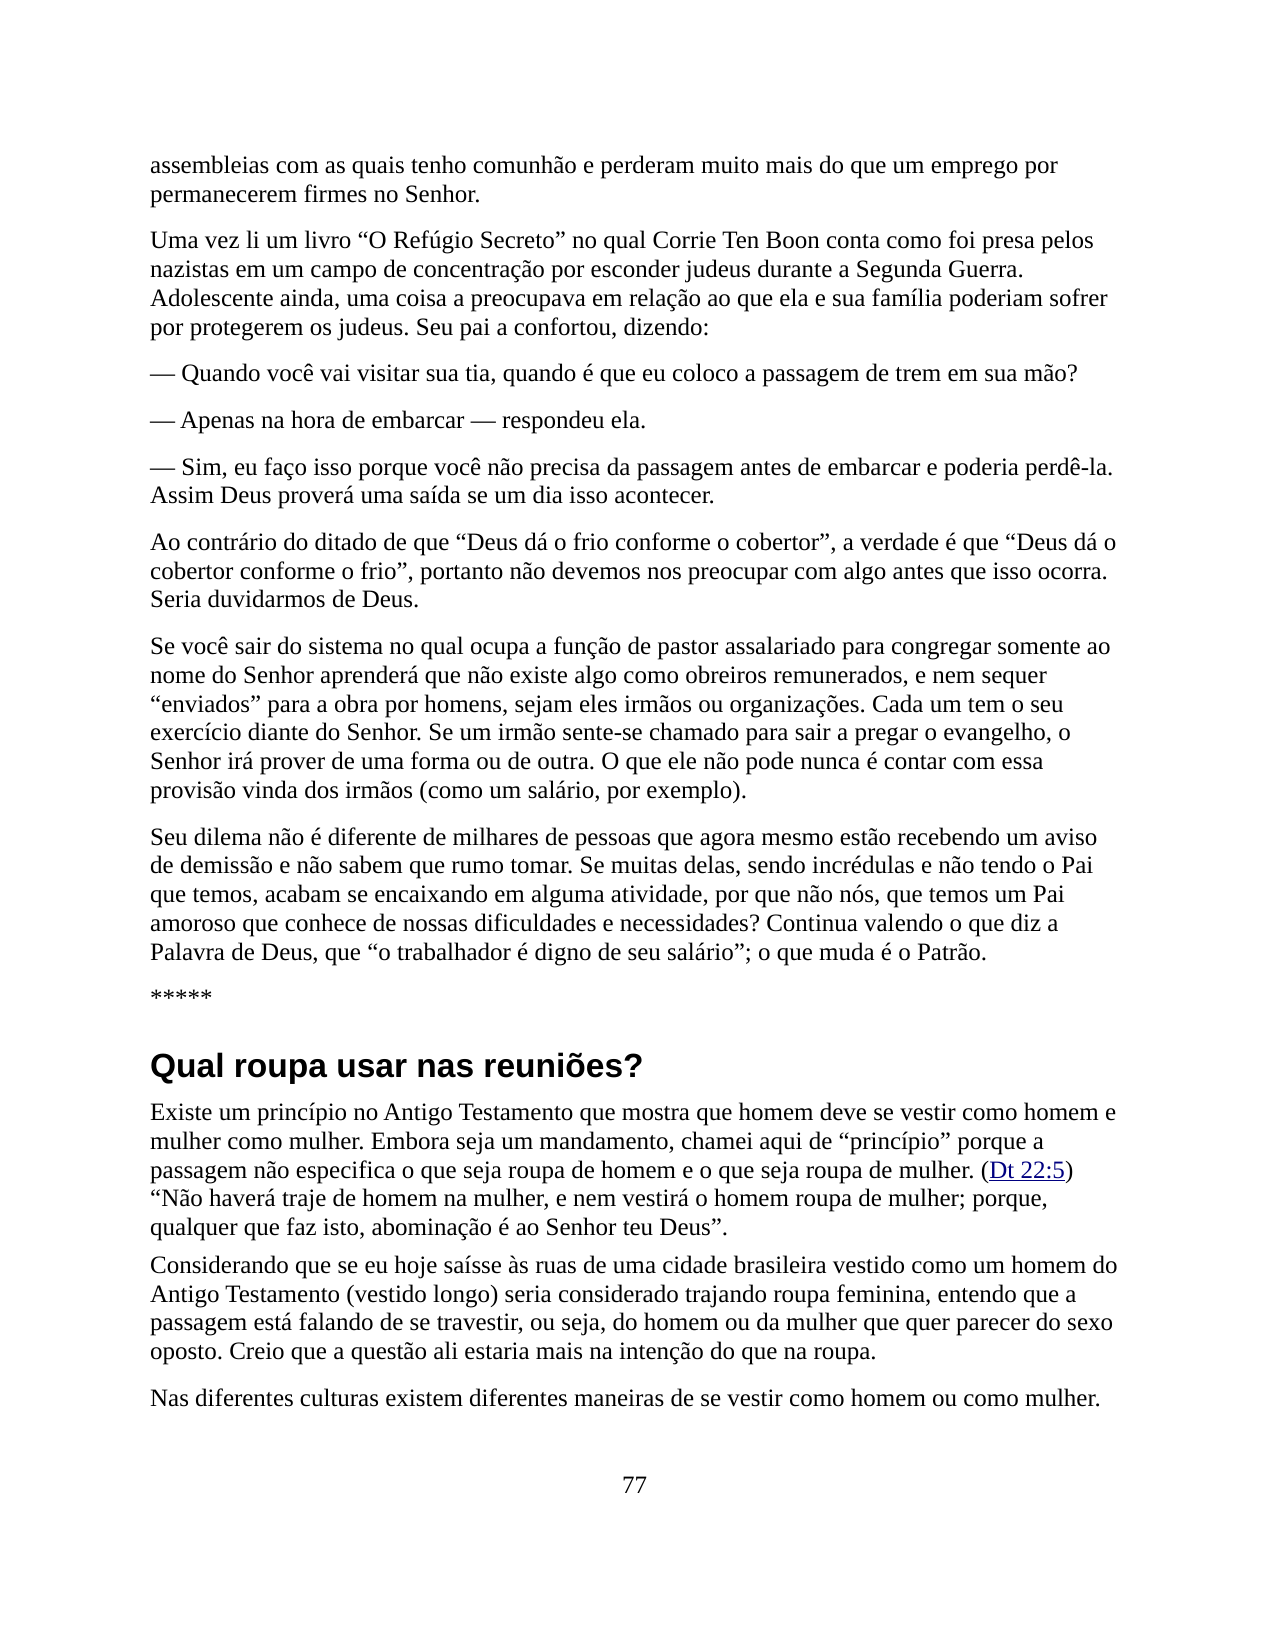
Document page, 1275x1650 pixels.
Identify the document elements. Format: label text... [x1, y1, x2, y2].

text Nas diferentes culturas existem diferentes maneiras de se vestir como homem ou como mulher. [150, 1383, 1125, 1412]
text ***** [150, 983, 1125, 1012]
text Seu dilema não é diferente de milhares de pessoas que agora mesmo estão recebendo um aviso de demissão e não sabem que rumo tomar. Se muitas delas, sendo incrédulas e não tendo o Pai que temos, acabam se encaixando em alguma atividade, por que não nós, que temos um Pai amoroso que conhece de nossas dificuldades e necessidades? Continua valendo o que diz a Palavra de Deus, que “o trabalhador é digno de seu salário”; o que muda é o Patrão. [150, 822, 1125, 965]
text Ao contrário do ditado de que “Deus dá o frio conforme o cobertor”, a verdade é que “Deus dá o cobertor conforme o frio”, portanto não devemos nos preocupar com algo antes que isso ocorra. Seria duvidarmos de Deus. [150, 527, 1125, 613]
text Considerando que se eu hoje saísse às ruas de uma cidade brasileira vestido como um homem do Antigo Testamento (vestido longo) seria considerado trajando roupa feminina, entendo que a passagem está falando de se travestir, ou seja, do homem ou da mulher que quer parecer do sexo oposto. Creio que a questão ali estaria mais na intenção do que na roupa. [150, 1250, 1125, 1365]
text assembleias com as quais tenho comunhão e perderam muito mais do que um emprego por permanecerem firmes no Senhor. [150, 150, 1125, 207]
text Uma vez li um livro “O Refúgio Secreto” no qual Corrie Ten Boon conta como foi presa pelos nazistas em um campo de concentração por esconder judeus durante a Segunda Guerra. Adolescente ainda, uma coisa a preocupava em relação ao que ela e sua família poderiam sofrer por protegerem os judeus. Seu pai a confortou, dizendo: [150, 225, 1125, 340]
text Existe um princípio no Antigo Testamento que mostra que homem deve se vestir como homem e mulher como mulher. Embora seja um mandamento, chamei aqui de “princípio” porque a passagem não especifica o que seja roupa de homem e o que seja roupa de mulher. (Dt 22:5) “Não haverá traje de homem na mulher, e nem vestirá o homem roupa de mulher; porque, qualquer que faz isto, abominação é ao Senhor teu Deus”. [150, 1097, 1125, 1241]
subtitle Qual roupa usar nas reuniões? [150, 1046, 1125, 1085]
text Se você sair do sistema no qual ocupa a função de pastor assalariado para congregar somente ao nome do Senhor aprenderá que não existe algo como obreiros remunerados, e nem sequer “enviados” para a obra por homens, sejam eles irmãos ou organizações. Cada um tem o seu exercício diante do Senhor. Se um irmão sente-se chamado para sair a pregar o evangelho, o Senhor irá prover de uma forma ou de outra. O que ele não pode nunca é contar com essa provisão vinda dos irmãos (como um salário, por exemplo). [150, 631, 1125, 804]
text — Sim, eu faço isso porque você não precisa da passagem antes de embarcar e poderia perdê-la. Assim Deus proverá uma saída se um dia isso acontecer. [150, 452, 1125, 509]
text — Apenas na hora de embarcar — respondeu ela. [150, 405, 1125, 434]
text — Quando você vai visitar sua tia, quando é que eu coloco a passagem de trem em sua mão? [150, 358, 1125, 387]
